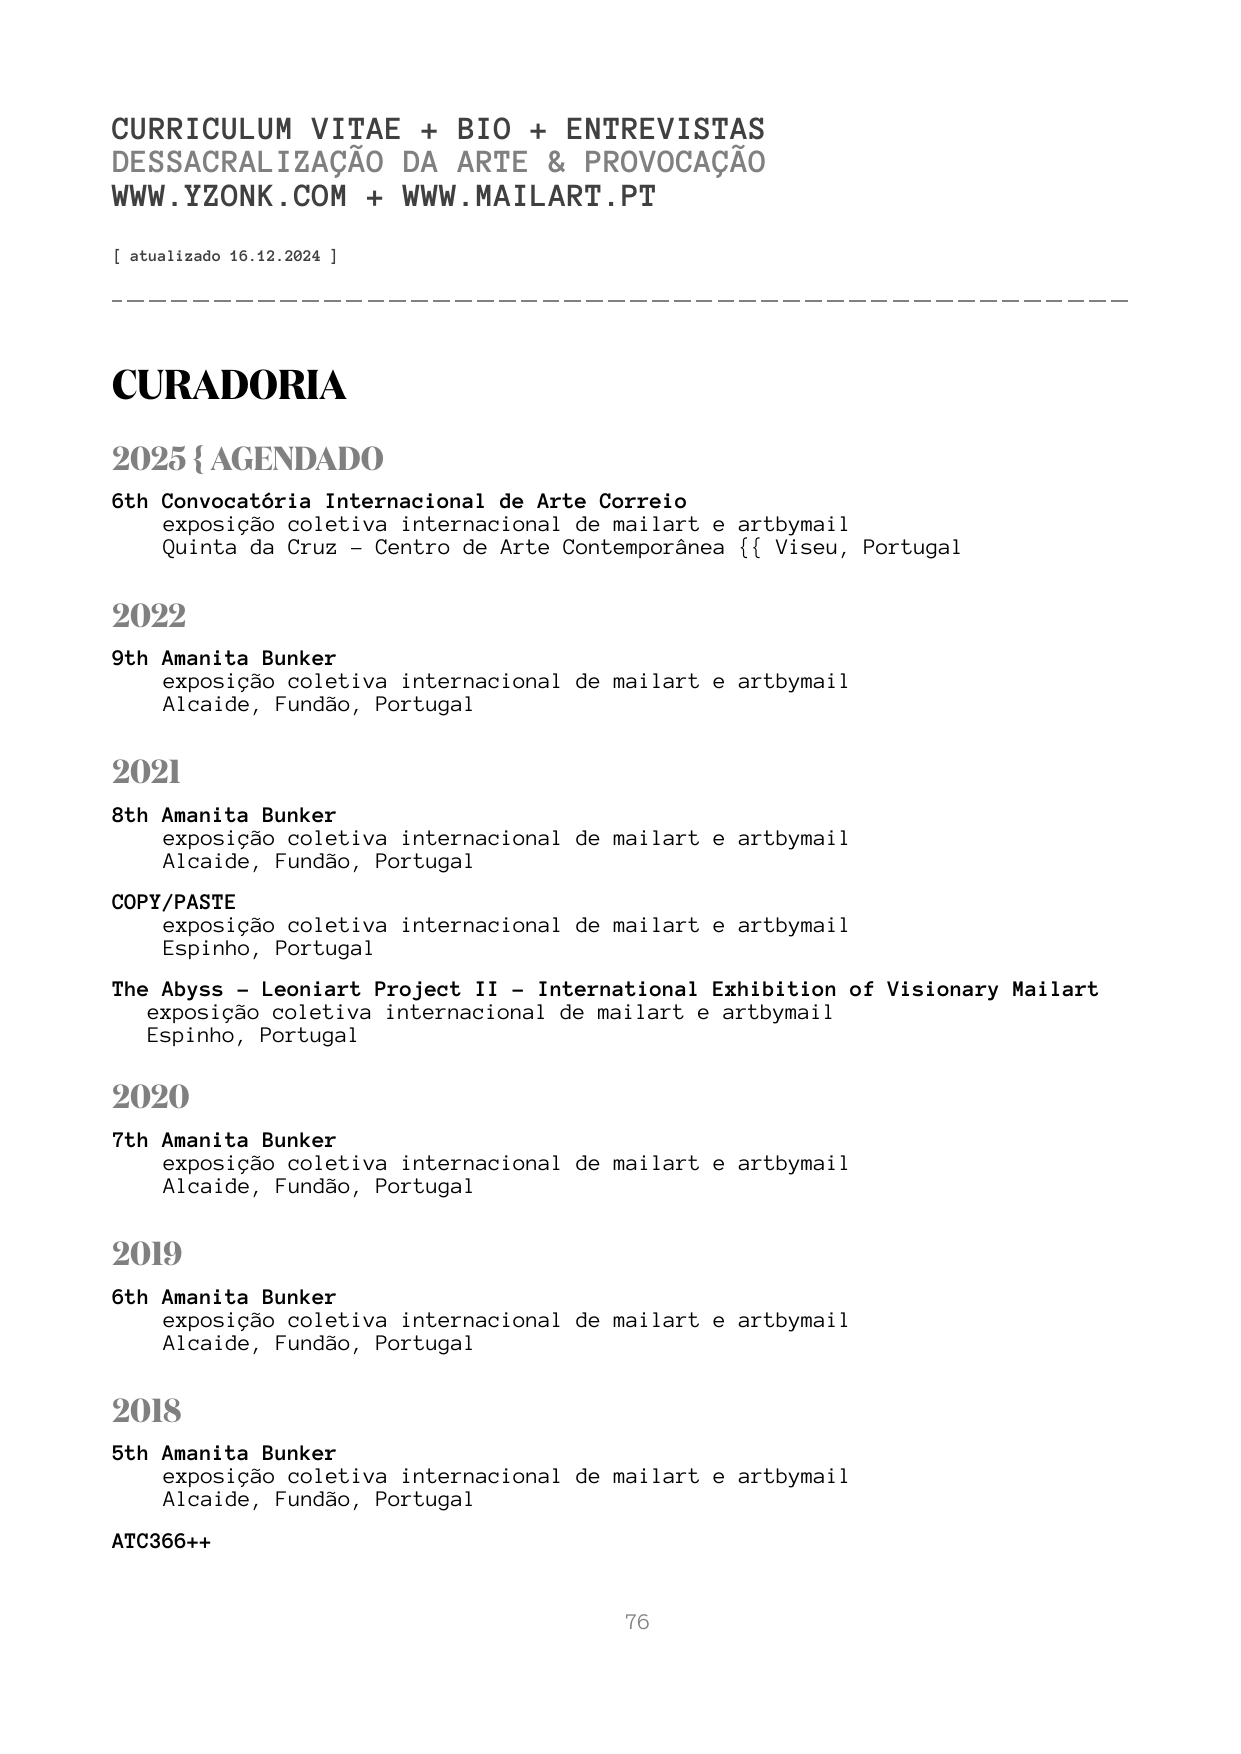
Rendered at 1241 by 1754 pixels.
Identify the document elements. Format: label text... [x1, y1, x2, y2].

subtitle 5th Amanita Bunker [112, 1442, 1128, 1465]
subtitle 2022 [112, 601, 1128, 634]
list Alcaide, Fundão, Portugal [163, 693, 1128, 716]
subtitle 2025 { AGENDADO [112, 444, 1128, 478]
subtitle 6th Amanita Bunker [112, 1285, 1128, 1308]
list exposição coletiva internacional de mailart e artbymail [148, 1001, 1128, 1024]
subtitle ATC366++ [112, 1529, 1128, 1552]
list Espinho, Portugal [148, 1024, 1128, 1047]
subtitle 2018 [112, 1396, 1128, 1429]
subtitle Curadoria [112, 367, 1128, 408]
list Alcaide, Fundão, Portugal [163, 1174, 1128, 1197]
subtitle 8th Amanita Bunker [112, 803, 1128, 826]
list Alcaide, Fundão, Portugal [163, 1488, 1128, 1511]
subtitle 7th Amanita Bunker [112, 1129, 1128, 1152]
subtitle 9th Amanita Bunker [112, 647, 1128, 670]
list exposição coletiva internacional de mailart e artbymail [163, 1465, 1128, 1488]
list exposição coletiva internacional de mailart e artbymail [163, 1308, 1128, 1331]
subtitle 2021 [112, 758, 1128, 791]
list Alcaide, Fundão, Portugal [163, 1331, 1128, 1354]
list exposição coletiva internacional de mailart e artbymail [163, 826, 1128, 849]
list exposição coletiva internacional de mailart e artbymail [163, 513, 1128, 536]
list Alcaide, Fundão, Portugal [163, 849, 1128, 872]
list exposição coletiva internacional de mailart e artbymail [163, 914, 1128, 937]
subtitle COPY/PASTE [112, 891, 1128, 914]
subtitle 2020 [112, 1083, 1128, 1116]
subtitle 2019 [112, 1239, 1128, 1273]
list exposição coletiva internacional de mailart e artbymail [163, 1152, 1128, 1174]
subtitle The Abyss – Leoniart Project II – International Exhibition of Visionary Mailart [112, 978, 1128, 1001]
subtitle 6th Convocatória Internacional de Arte Correio [112, 490, 1128, 513]
list Espinho, Portugal [163, 937, 1128, 959]
list Quinta da Cruz – Centro de Arte Contemporânea {{ Viseu, Portugal [163, 536, 1128, 559]
list exposição coletiva internacional de mailart e artbymail [163, 670, 1128, 693]
